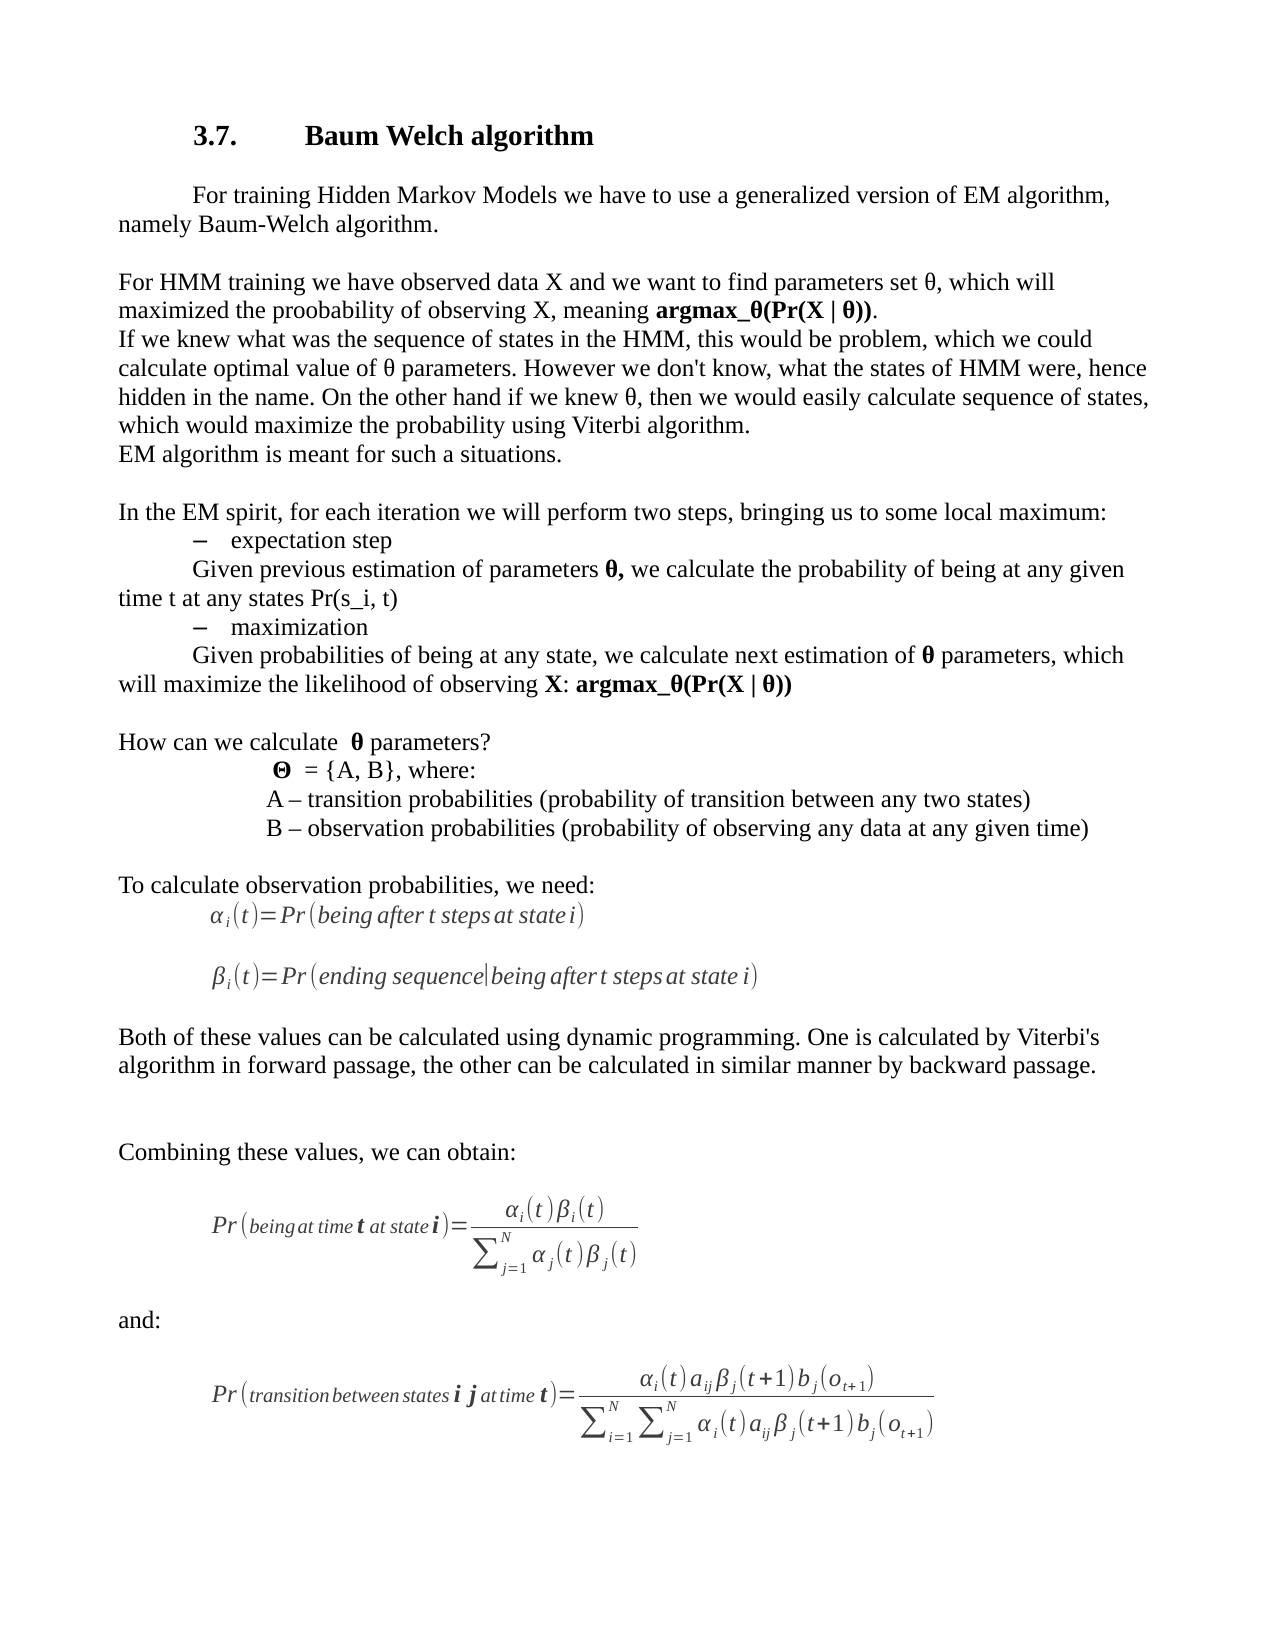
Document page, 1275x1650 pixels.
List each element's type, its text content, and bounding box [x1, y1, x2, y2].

list maximization [193, 612, 1157, 640]
text Combining these values, we can obtain: [118, 1137, 1157, 1165]
text EM algorithm is meant for such a situations. [118, 439, 1157, 468]
text A – transition probabilities (probability of transition between any two states) [118, 784, 1157, 813]
text If we knew what was the sequence of states in the HMM, this would be problem, which we could calculate optimal value of θ parameters. However we don't know, what the states of HMM were, hence hidden in the name. On the other hand if we knew θ, then we would easily calculate sequence of states, which would maximize the probability using Viterbi algorithm. [118, 324, 1157, 439]
list expectation step [193, 525, 1157, 554]
text For HMM training we have observed data X and we want to find parameters set θ, which will maximized the proobability of observing X, meaning argmax_θ(Pr(X | θ)). [118, 267, 1157, 324]
list Baum Welch algorithm [193, 118, 1157, 152]
text Θ = {A, B}, where: [118, 755, 1157, 784]
text In the EM spirit, for each iteration we will perform two steps, bringing us to some local maximum: [118, 497, 1157, 525]
text How can we calculate θ parameters? [118, 727, 1157, 755]
text and: [118, 1306, 1157, 1334]
text Given probabilities of being at any state, we calculate next estimation of θ parameters, which will maximize the likelihood of observing X: argmax_θ(Pr(X | θ)) [118, 640, 1157, 698]
text Given previous estimation of parameters θ, we calculate the probability of being at any given time t at any states Pr(s_i, t) [118, 554, 1157, 612]
text To calculate observation probabilities, we need: [118, 870, 1157, 899]
text For training Hidden Markov Models we have to use a generalized version of EM algorithm, namely Baum-Welch algorithm. [118, 180, 1157, 238]
text Both of these values can be calculated using dynamic programming. One is calculated by Viterbi's algorithm in forward passage, the other can be calculated in similar manner by backward passage. [118, 1022, 1157, 1079]
text B – observation probabilities (probability of observing any data at any given time) [118, 813, 1157, 842]
